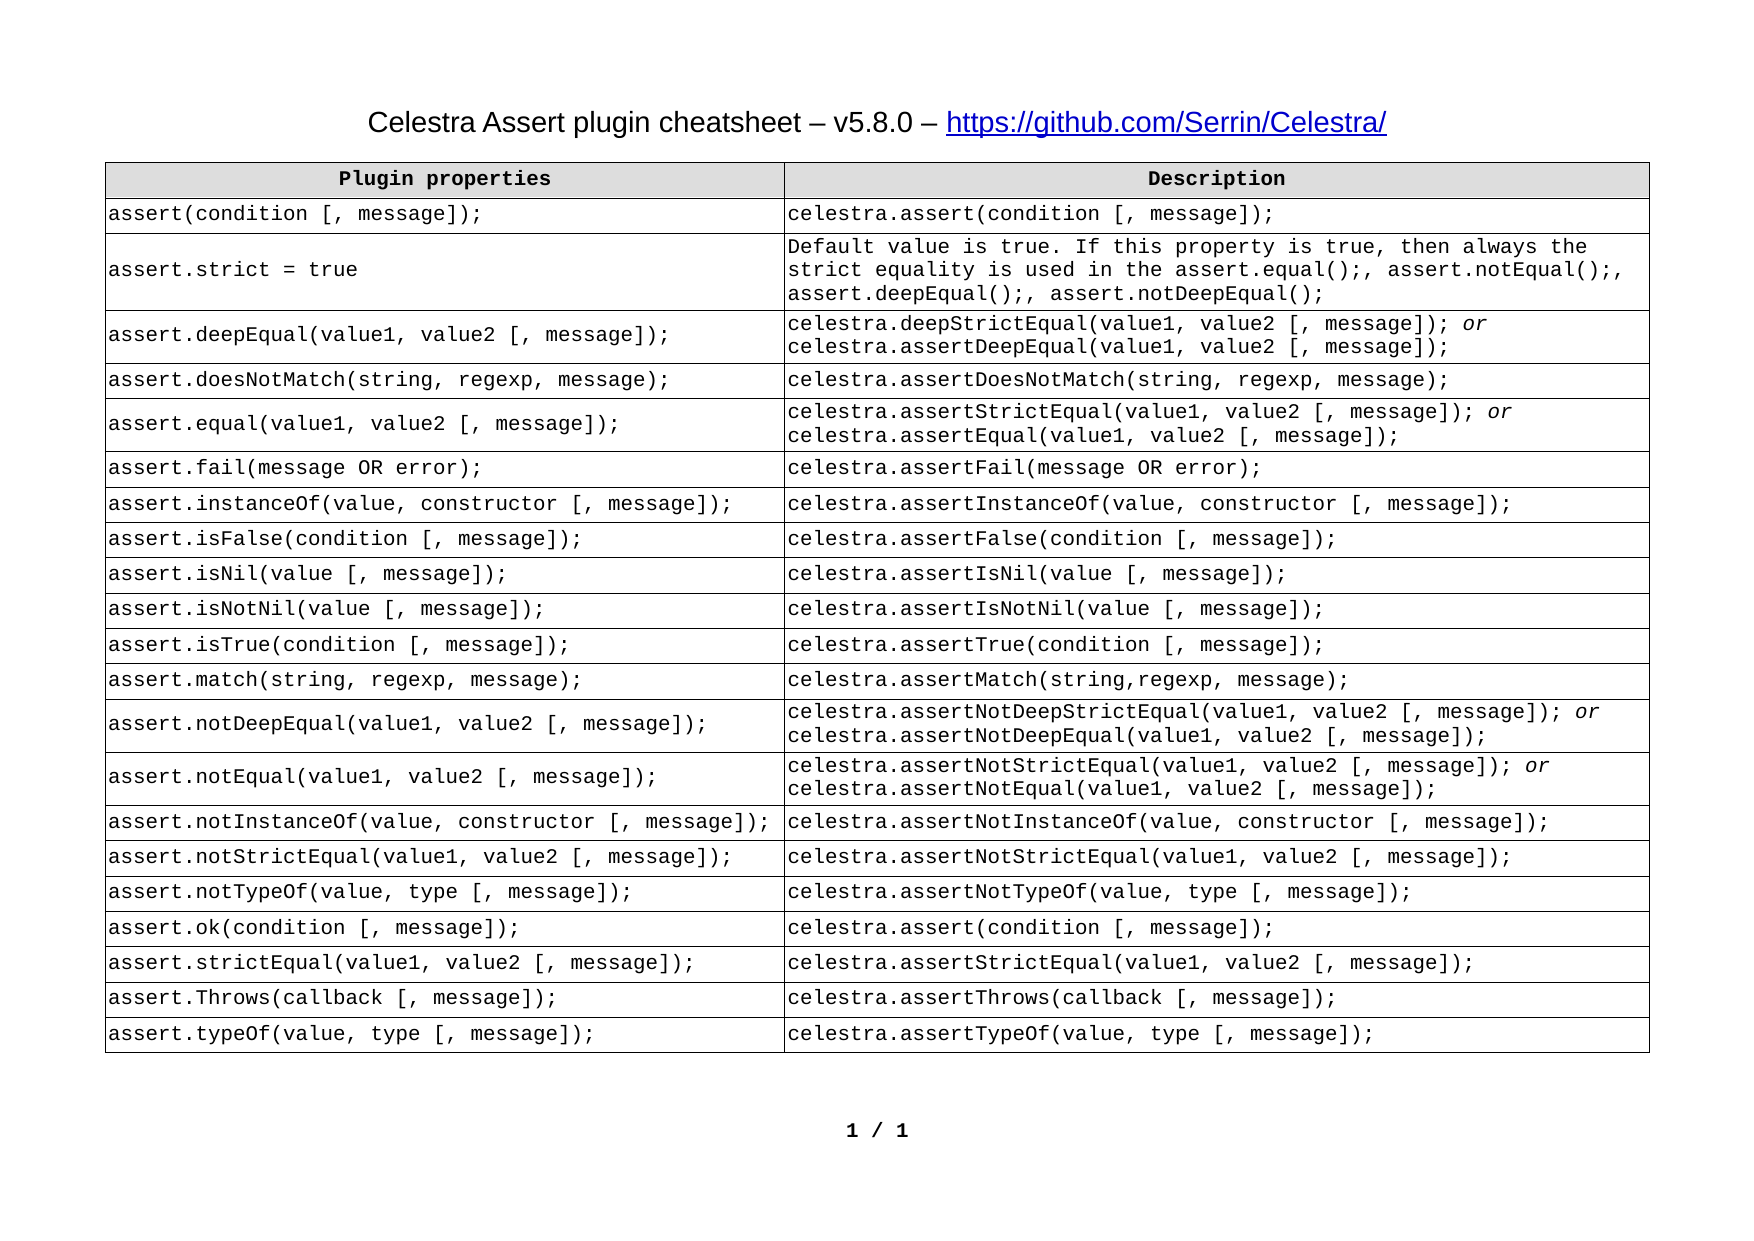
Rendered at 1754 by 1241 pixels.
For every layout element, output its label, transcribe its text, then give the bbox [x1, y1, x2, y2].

table_cell celestra.assertInstanceOf(value, constructor [, message]); [785, 488, 1649, 522]
table_cell assert.notTypeOf(value, type [, message]); [106, 877, 784, 911]
text Celestra Assert plugin cheatsheet – v5.8.0 – https://github.com/Serrin/Celestra/ [105, 105, 1649, 138]
table_cell assert.instanceOf(value, constructor [, message]); [106, 488, 784, 522]
table_cell celestra.assertNotDeepStrictEqual(value1, value2 [, message]); or celestra.assertNotDeepEqual(value1, value2 [, message]); [785, 700, 1649, 752]
table_cell celestra.assertIsNotNil(value [, message]); [785, 594, 1649, 628]
table_cell assert.notStrictEqual(value1, value2 [, message]); [106, 841, 784, 876]
table_cell assert.deepEqual(value1, value2 [, message]); [106, 311, 784, 363]
table_cell celestra.assertIsNil(value [, message]); [785, 558, 1649, 593]
table_cell celestra.assert(condition [, message]); [785, 199, 1649, 233]
table_cell celestra.assertNotStrictEqual(value1, value2 [, message]); [785, 841, 1649, 876]
table_header Plugin properties [106, 163, 784, 197]
table_cell assert.strict = true [106, 234, 784, 309]
table_header Description [785, 163, 1649, 197]
table_cell assert.Throws(callback [, message]); [106, 983, 784, 1017]
table_cell assert.isFalse(condition [, message]); [106, 523, 784, 557]
table_cell assert.match(string, regexp, message); [106, 664, 784, 698]
table_cell assert.isNil(value [, message]); [106, 558, 784, 593]
table_cell celestra.assertStrictEqual(value1, value2 [, message]); [785, 947, 1649, 982]
table_cell assert(condition [, message]); [106, 199, 784, 233]
table_cell assert.notDeepEqual(value1, value2 [, message]); [106, 700, 784, 752]
table_cell assert.typeOf(value, type [, message]); [106, 1018, 784, 1052]
table_cell celestra.assertThrows(callback [, message]); [785, 983, 1649, 1017]
table_cell celestra.assert(condition [, message]); [785, 912, 1649, 946]
table_cell assert.notEqual(value1, value2 [, message]); [106, 753, 784, 805]
table_cell celestra.assertStrictEqual(value1, value2 [, message]); or celestra.assertEqual(value1, value2 [, message]); [785, 399, 1649, 451]
table_cell assert.equal(value1, value2 [, message]); [106, 399, 784, 451]
table_cell assert.doesNotMatch(string, regexp, message); [106, 364, 784, 398]
table_cell celestra.assertFail(message OR error); [785, 452, 1649, 487]
table_cell Default value is true. If this property is true, then always the strict equality is used in the assert.equal();, assert.notEqual();, assert.deepEqual();, assert.notDeepEqual(); [785, 234, 1649, 309]
table_cell assert.isNotNil(value [, message]); [106, 594, 784, 628]
table_cell celestra.assertFalse(condition [, message]); [785, 523, 1649, 557]
table_cell celestra.assertNotInstanceOf(value, constructor [, message]); [785, 806, 1649, 840]
table_cell celestra.assertDoesNotMatch(string, regexp, message); [785, 364, 1649, 398]
table_cell assert.notInstanceOf(value, constructor [, message]); [106, 806, 784, 840]
table_cell celestra.assertTrue(condition [, message]); [785, 629, 1649, 663]
table_cell celestra.assertNotStrictEqual(value1, value2 [, message]); or celestra.assertNotEqual(value1, value2 [, message]); [785, 753, 1649, 805]
table_cell celestra.assertNotTypeOf(value, type [, message]); [785, 877, 1649, 911]
table_cell celestra.assertTypeOf(value, type [, message]); [785, 1018, 1649, 1052]
table_cell assert.fail(message OR error); [106, 452, 784, 487]
table_cell assert.strictEqual(value1, value2 [, message]); [106, 947, 784, 982]
table_cell celestra.assertMatch(string,regexp, message); [785, 664, 1649, 698]
table_cell celestra.deepStrictEqual(value1, value2 [, message]); or celestra.assertDeepEqual(value1, value2 [, message]); [785, 311, 1649, 363]
table_cell assert.ok(condition [, message]); [106, 912, 784, 946]
table_cell assert.isTrue(condition [, message]); [106, 629, 784, 663]
